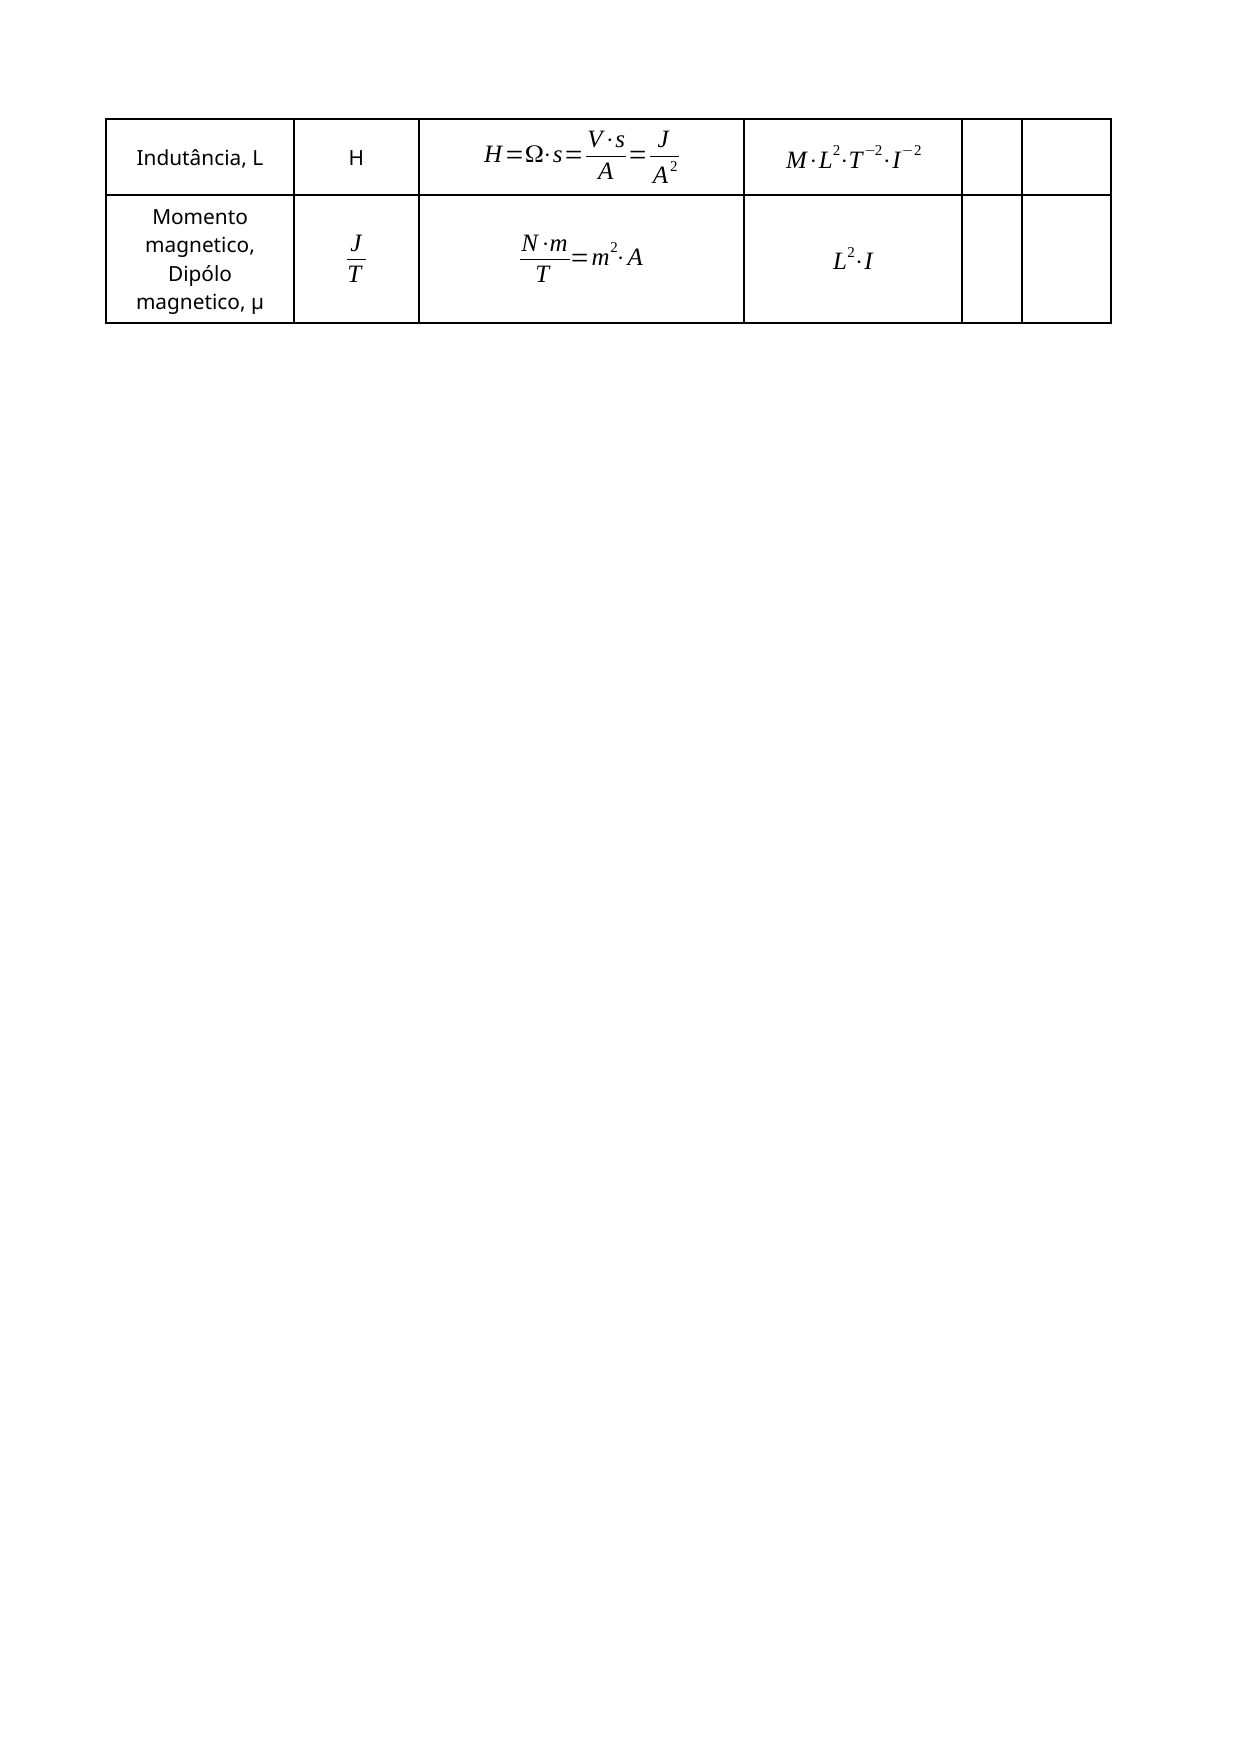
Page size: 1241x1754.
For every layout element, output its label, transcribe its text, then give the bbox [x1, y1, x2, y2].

table_cell Momento magnetico, Dipólo magnetico, µ [107, 196, 293, 322]
table_cell H [295, 120, 418, 194]
table_cell [745, 196, 961, 322]
table_cell [1023, 196, 1110, 322]
table_cell [295, 196, 418, 322]
table_cell [420, 196, 743, 322]
table_cell [420, 120, 743, 194]
table_cell [963, 120, 1021, 194]
table_cell [963, 196, 1021, 322]
table_cell Indutância, L [107, 120, 293, 194]
table_cell [1023, 120, 1110, 194]
table_cell [745, 120, 961, 194]
